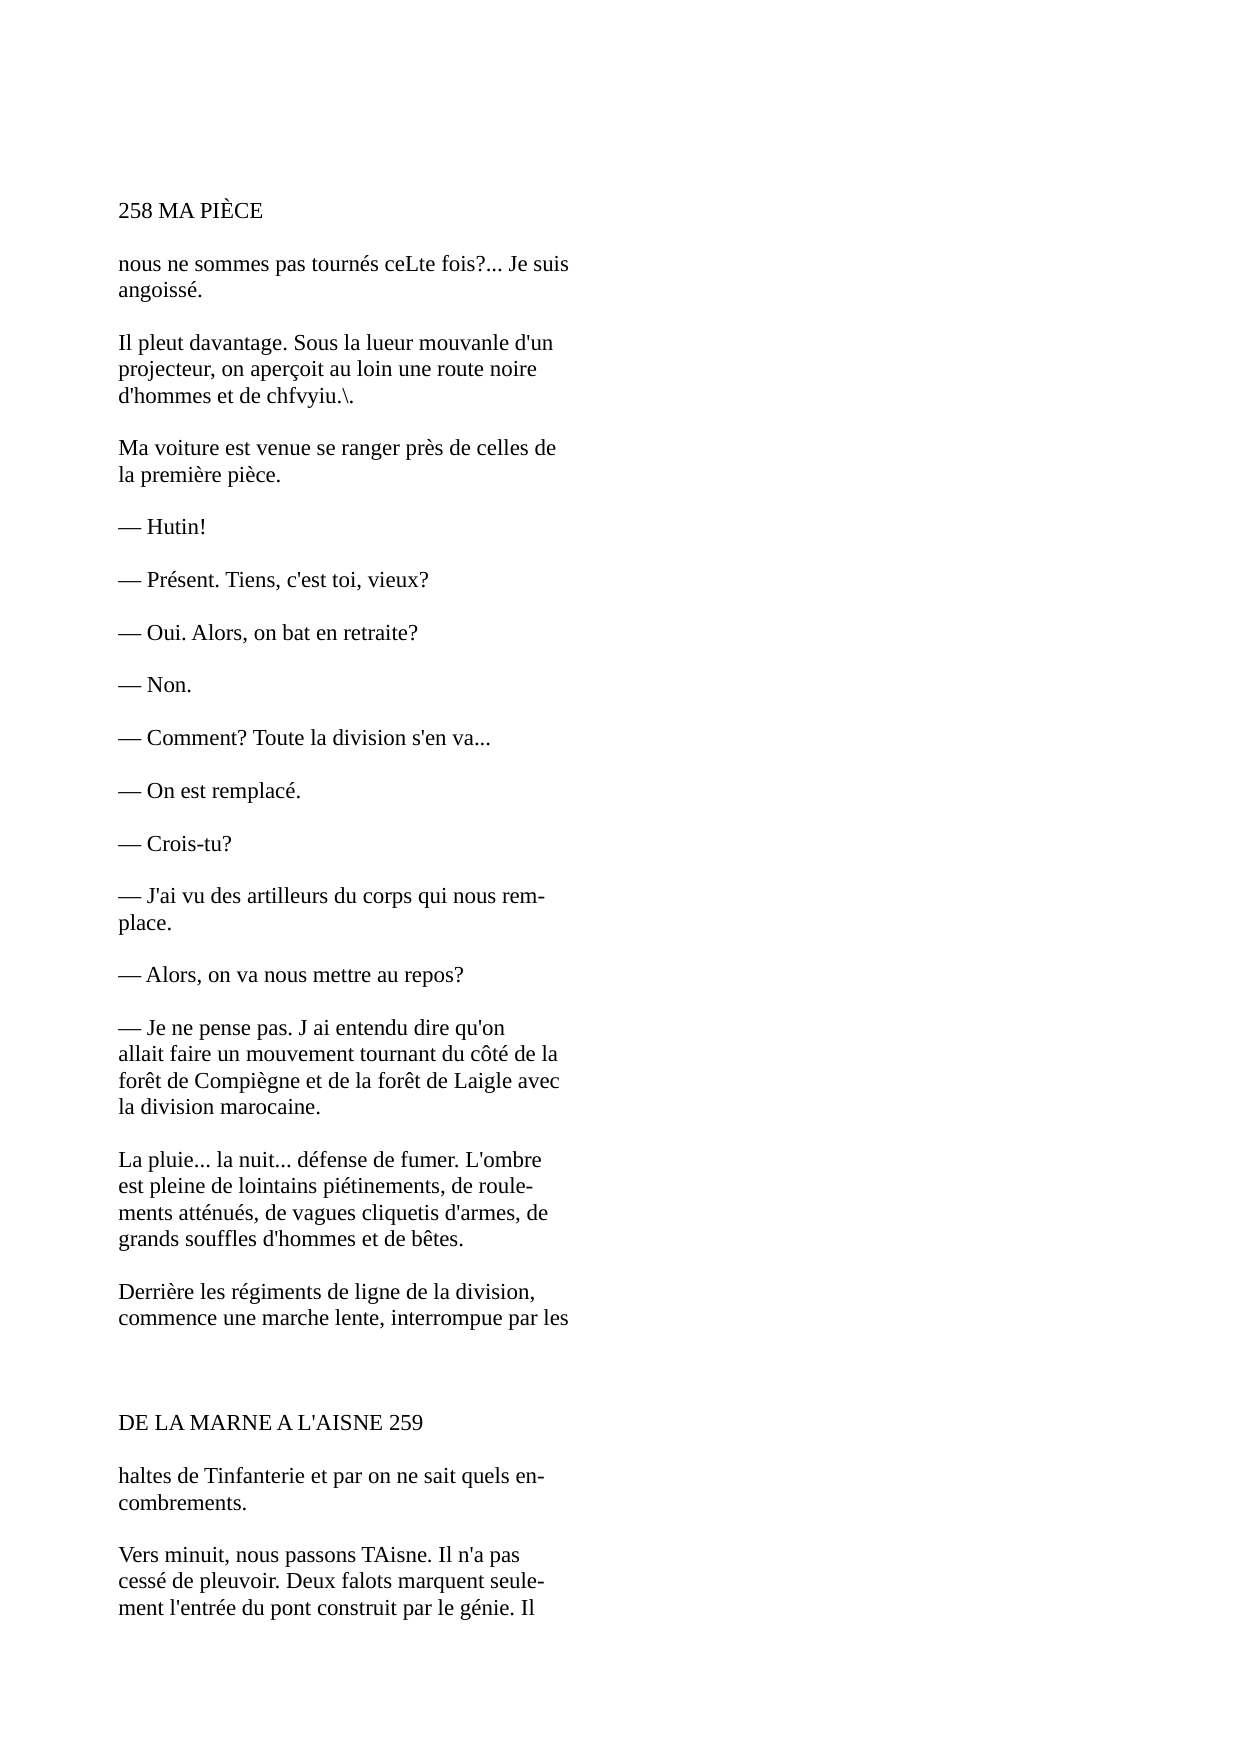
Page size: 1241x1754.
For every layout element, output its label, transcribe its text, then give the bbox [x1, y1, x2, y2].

text — Crois-tu? [118, 830, 1122, 856]
text — J'ai vu des artilleurs du corps qui nous rem- [118, 882, 1122, 909]
text Il pleut davantage. Sous la lueur mouvanle d'un [118, 329, 1122, 355]
text Vers minuit, nous passons TAisne. Il n'a pas [118, 1541, 1122, 1568]
text allait faire un mouvement tournant du côté de la [118, 1041, 1122, 1067]
text Derrière les régiments de ligne de la division, [118, 1278, 1122, 1304]
text — On est remplacé. [118, 777, 1122, 803]
text ments atténués, de vagues cliquetis d'armes, de [118, 1199, 1122, 1225]
text est pleine de lointains piétinements, de roule- [118, 1172, 1122, 1199]
text La pluie... la nuit... défense de fumer. L'ombre [118, 1146, 1122, 1172]
text cessé de pleuvoir. Deux falots marquent seule- [118, 1568, 1122, 1594]
text haltes de Tinfanterie et par on ne sait quels en- [118, 1462, 1122, 1488]
text angoissé. [118, 276, 1122, 303]
text DE LA MARNE A L'AISNE 259 [118, 1409, 1122, 1436]
text ment l'entrée du pont construit par le génie. Il [118, 1594, 1122, 1620]
text — Alors, on va nous mettre au repos? [118, 961, 1122, 988]
text 258 MA PIÈCE [118, 197, 1122, 223]
text la première pièce. [118, 461, 1122, 487]
text — Présent. Tiens, c'est toi, vieux? [118, 566, 1122, 592]
text commence une marche lente, interrompue par les [118, 1304, 1122, 1330]
text la division marocaine. [118, 1093, 1122, 1119]
text — Hutin! [118, 513, 1122, 540]
text nous ne sommes pas tournés ceLte fois?... Je suis [118, 250, 1122, 276]
text — Je ne pense pas. J ai entendu dire qu'on [118, 1014, 1122, 1041]
text grands souffles d'hommes et de bêtes. [118, 1225, 1122, 1251]
text — Oui. Alors, on bat en retraite? [118, 619, 1122, 645]
text d'hommes et de chfvyiu.\. [118, 382, 1122, 408]
text — Comment? Toute la division s'en va... [118, 724, 1122, 751]
text projecteur, on aperçoit au loin une route noire [118, 355, 1122, 382]
text Ma voiture est venue se ranger près de celles de [118, 434, 1122, 461]
text forêt de Compiègne et de la forêt de Laigle avec [118, 1067, 1122, 1093]
text place. [118, 909, 1122, 935]
text combrements. [118, 1488, 1122, 1515]
text — Non. [118, 672, 1122, 698]
